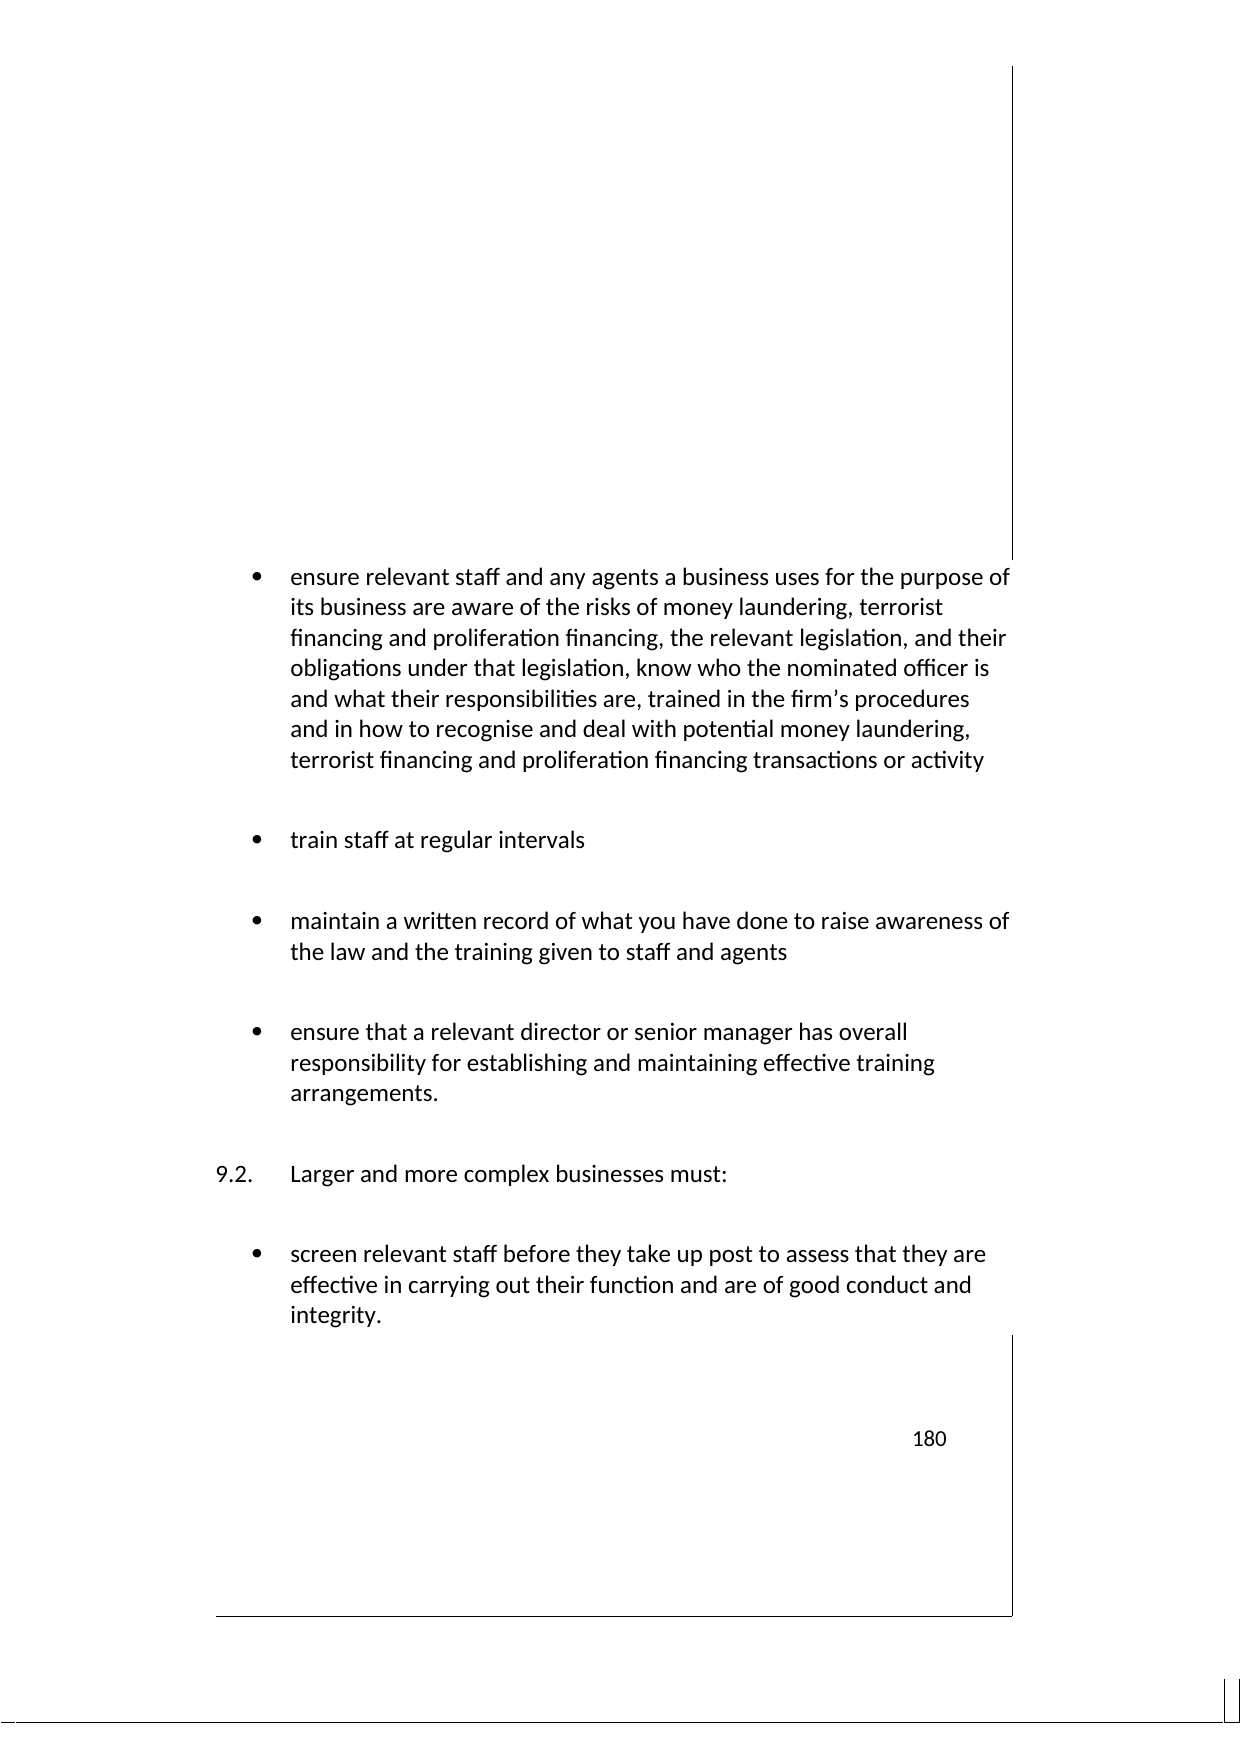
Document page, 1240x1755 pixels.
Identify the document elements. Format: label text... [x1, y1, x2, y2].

list maintain a written record of what you have done to raise awareness of the law and the training given to staff and agents [253, 905, 1012, 966]
list ensure that a relevant director or senior manager has overall responsibility for establishing and maintaining effective training arrangements. [253, 1016, 1012, 1108]
list ensure relevant staff and any agents a business uses for the purpose of its business are aware of the risks of money laundering, terrorist financing and proliferation financing, the relevant legislation, and their obligations under that legislation, know who the nominated officer is and what their responsibilities are, trained in the firm’s procedures and in how to recognise and deal with potential money laundering, terrorist financing and proliferation financing transactions or activity [253, 561, 1012, 774]
list train staff at regular intervals [253, 824, 1012, 855]
list Larger and more complex businesses must: [215, 1158, 1012, 1188]
list screen relevant staff before they take up post to assess that they are effective in carrying out their function and are of good conduct and integrity. [253, 1238, 1012, 1330]
